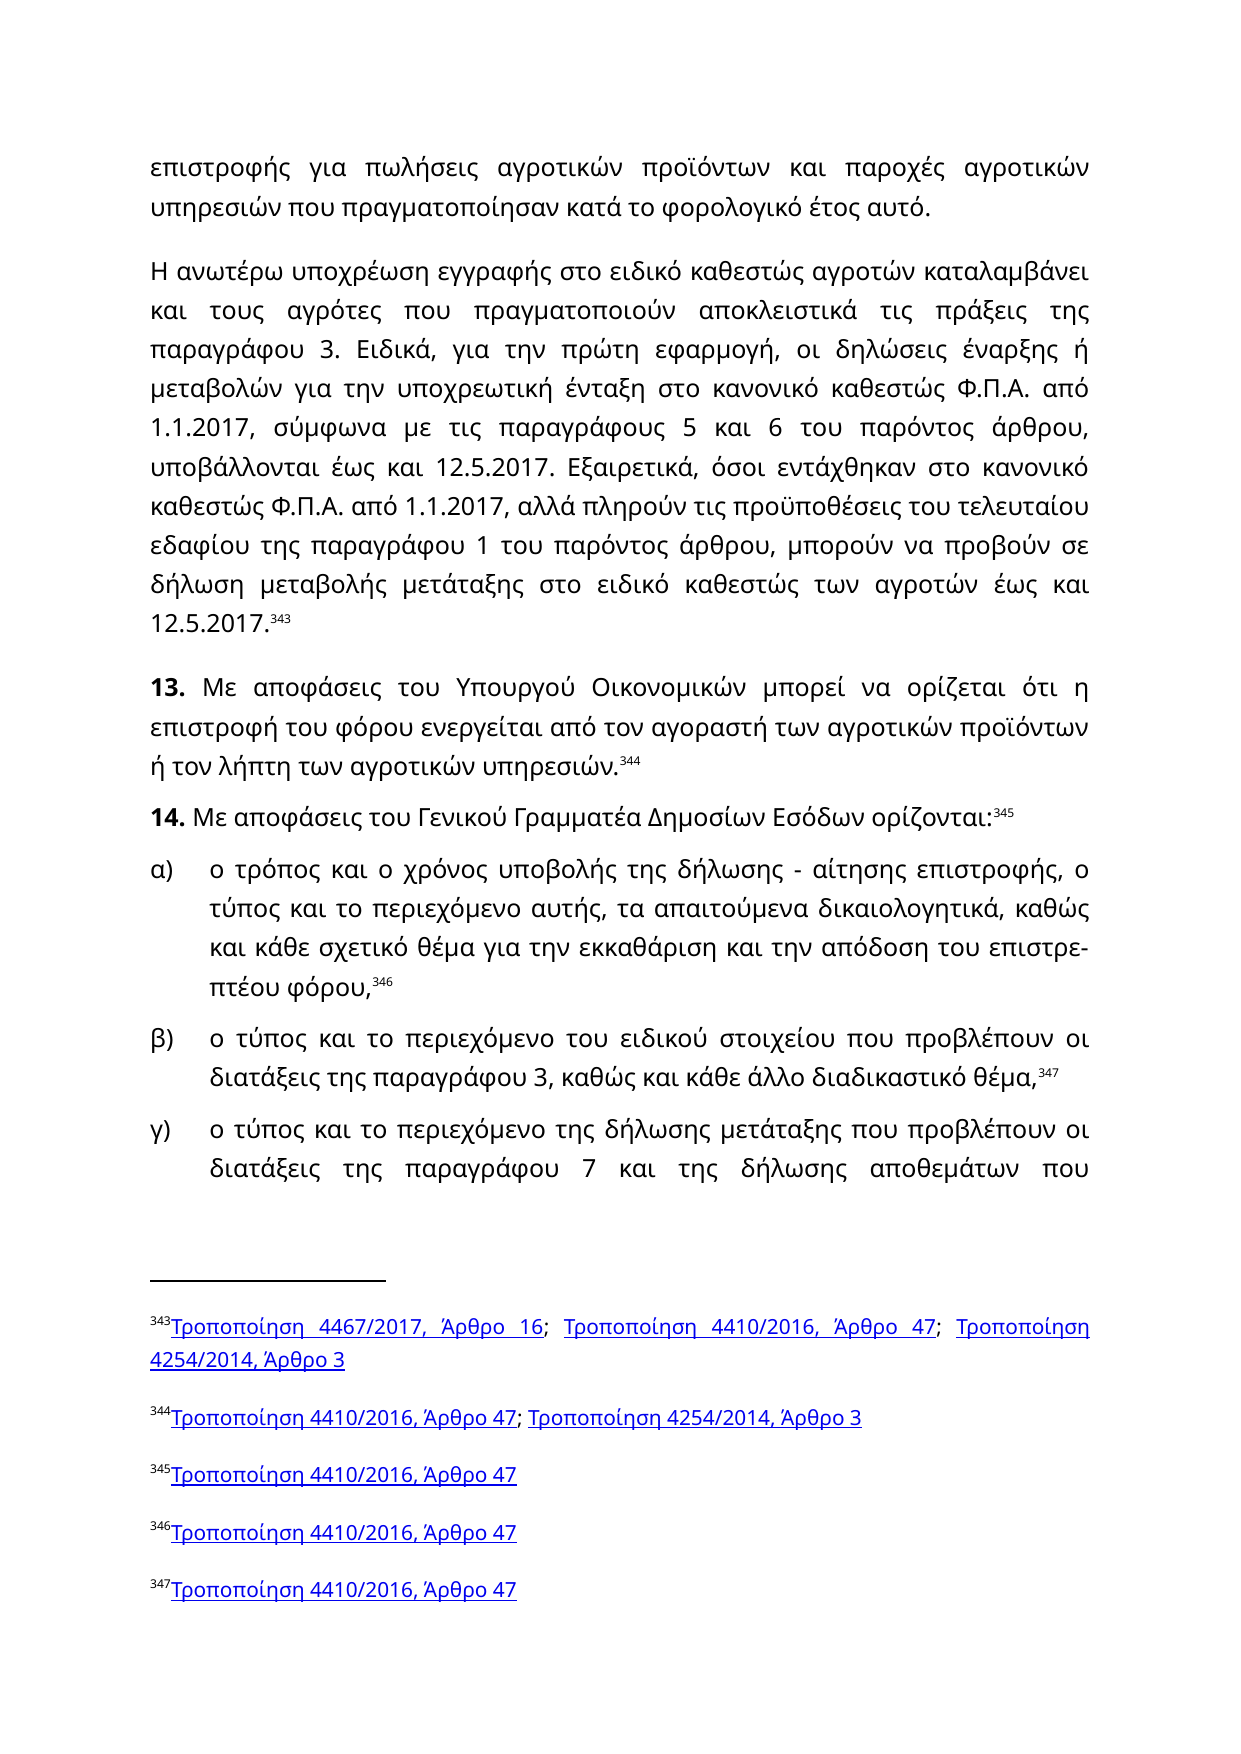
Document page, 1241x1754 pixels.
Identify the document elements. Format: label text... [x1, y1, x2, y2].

text επιστροφής για πωλήσεις αγροτικών προϊόντων και παροχές αγροτικών υπηρεσιών που πραγματοποίησαν κατά το φορολογικό έτος αυτό. [150, 150, 1090, 223]
text Τροποποίηση 4410/2016, Άρθρο 47 [150, 1460, 1090, 1489]
text Τροποποίηση 4410/2016, Άρθρο 47 [150, 1518, 1090, 1546]
text Η ανωτέρω υποχρέωση εγγραφής στο ειδικό καθεστώς αγροτών καταλαμβάνει και τους αγρότες που πραγματοποιούν αποκλειστικά τις πράξεις της παραγράφου 3. Ειδικά, για την πρώτη εφαρμογή, οι δηλώσεις έναρξης ή μεταβολών για την υποχρεωτική ένταξη στο κανονικό καθεστώς Φ.Π.Α. από 1.1.2017, σύμφωνα με τις παραγράφους 5 και 6 του παρόντος άρθρου, υποβάλλονται έως και 12.5.2017. Εξαιρετικά, όσοι εντάχθηκαν στο κανονικό καθεστώς Φ.Π.Α. από 1.1.2017, αλλά πληρούν τις προϋποθέσεις του τελευταίου εδαφίου της παραγράφου 1 του παρόντος άρθρου, μπορούν να προβούν σε δήλωση μεταβολής μετάταξης στο ειδικό καθεστώς των αγροτών έως και 12.5.2017. [150, 253, 1090, 640]
list β) ο τύπος και το περιεχόμενο του ειδικού στοιχείου που προβλέπουν οι διατάξεις της παραγράφου 3, καθώς και κάθε άλλο διαδικαστικό θέμα, [150, 1021, 1090, 1094]
text Τροποποίηση 4410/2016, Άρθρο 47; Τροποποίηση 4254/2014, Άρθρο 3 [150, 1403, 1090, 1431]
list α) ο τρόπος και ο χρόνος υποβολής της δήλωσης - αίτησης επιστροφής, ο τύπος και το περιεχόμενο αυτής, τα απαιτούμενα δικαιολογητικά, καθώς και κάθε σχετικό θέμα για την εκκαθάριση και την απόδοση του επιστρε- πτέου φόρου, [150, 852, 1090, 1003]
list γ) ο τύπος και το περιεχόμενο της δήλωσης μετάταξης που προβλέπουν οι διατάξεις της παραγράφου 7 και της δήλωσης αποθεμάτων που [150, 1112, 1090, 1185]
text 13. Με αποφάσεις του Υπουργού Οικονομικών μπορεί να ορίζεται ότι η επιστροφή του φόρου ενεργείται από τον αγοραστή των αγροτικών προϊόντων ή τον λήπτη των αγροτικών υπηρεσιών. [150, 670, 1090, 782]
text Τροποποίηση 4410/2016, Άρθρο 47 [150, 1576, 1090, 1604]
text Τροποποίηση 4467/2017, Άρθρο 16; Τροποποίηση 4410/2016, Άρθρο 47; Τροποποίηση 4254/2014, Άρθρο 3 [150, 1312, 1090, 1373]
text 14. Με αποφάσεις του Γενικού Γραμματέα Δημοσίων Εσόδων ορίζονται: [150, 800, 1090, 834]
